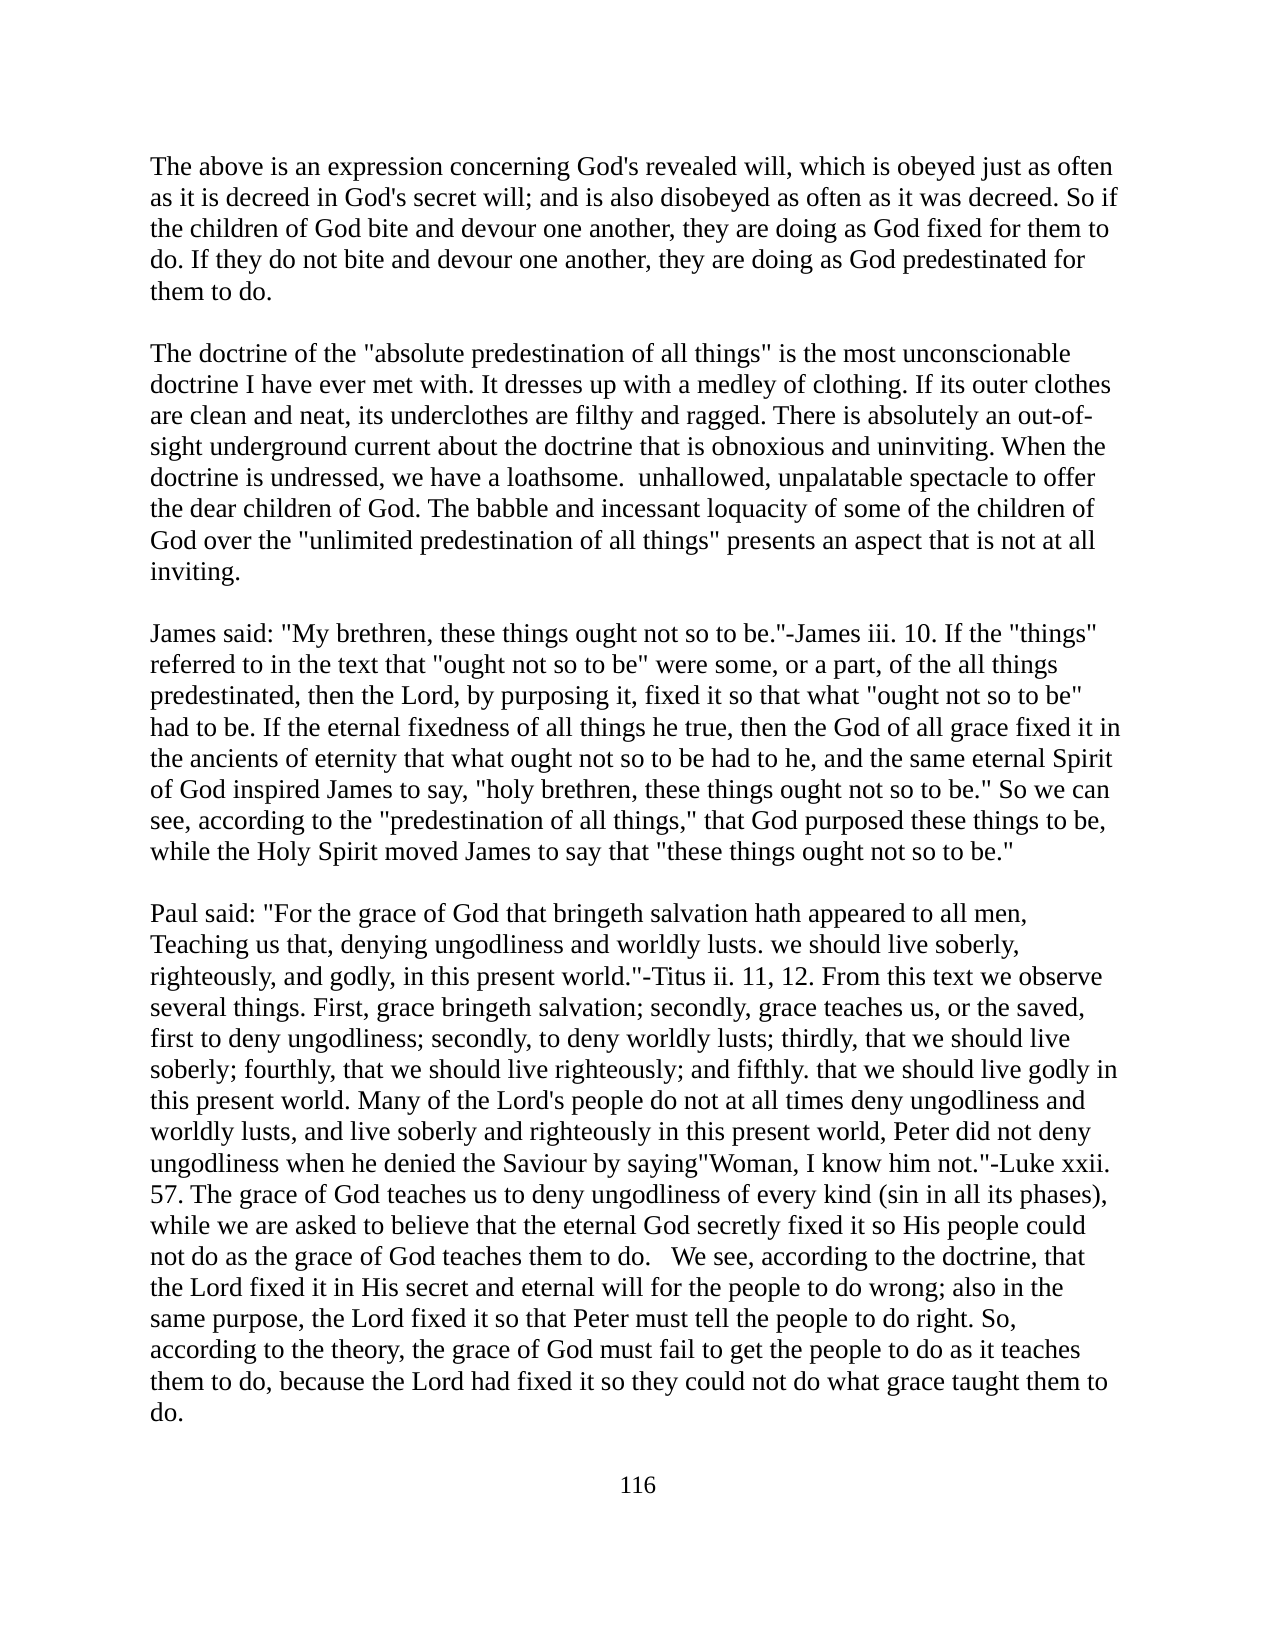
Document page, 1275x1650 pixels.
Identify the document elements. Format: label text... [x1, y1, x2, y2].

text James said: "My brethren, these things ought not so to be.''-James iii. 10. If the "things" referred to in the text that "ought not so to be" were some, or a part, of the all things predestinated, then the Lord, by purposing it, fixed it so that what "ought not so to be" had to be. If the eternal fixedness of all things he true, then the God of all grace fixed it in the ancients of eternity that what ought not so to be had to he, and the same eternal Spirit of God inspired James to say, "holy brethren, these things ought not so to be." So we can see, according to the "predestination of all things," that God purposed these things to be, while the Holy Spirit moved James to say that "these things ought not so to be." [150, 617, 1125, 866]
text Paul said: "For the grace of God that bringeth salvation hath appeared to all men, Teaching us that, denying ungodliness and worldly lusts. we should live soberly, righteously, and godly, in this present world."-Titus ii. 11, 12. From this text we observe several things. First, grace bringeth salvation; secondly, grace teaches us, or the saved, first to deny ungodliness; secondly, to deny worldly lusts; thirdly, that we should live soberly; fourthly, that we should live righteously; and fifthly. that we should live godly in this present world. Many of the Lord's people do not at all times deny ungodliness and worldly lusts, and live soberly and righteously in this present world, Peter did not deny ungodliness when he denied the Saviour by saying"Woman, I know him not."-Luke xxii. 57. The grace of God teaches us to deny ungodliness of every kind (sin in all its phases), while we are asked to believe that the eternal God secretly fixed it so His people could not do as the grace of God teaches them to do. We see, according to the doctrine, that the Lord fixed it in His secret and eternal will for the people to do wrong; also in the same purpose, the Lord fixed it so that Peter must tell the people to do right. So, according to the theory, the grace of God must fail to get the people to do as it teaches them to do, because the Lord had fixed it so they could not do what grace taught them to do. [150, 897, 1125, 1427]
text The above is an expression concerning God's revealed will, which is obeyed just as often as it is decreed in God's secret will; and is also disobeyed as often as it was decreed. So if the children of God bite and devour one another, they are doing as God fixed for them to do. If they do not bite and devour one another, they are doing as God predestinated for them to do. [150, 150, 1125, 306]
text The doctrine of the "absolute predestination of all things" is the most unconscionable doctrine I have ever met with. It dresses up with a medley of clothing. If its outer clothes are clean and neat, its underclothes are filthy and ragged. There is absolutely an out-of- sight underground current about the doctrine that is obnoxious and uninviting. When the doctrine is undressed, we have a loathsome. unhallowed, unpalatable spectacle to offer the dear children of God. The babble and incessant loquacity of some of the children of God over the "unlimited predestination of all things" presents an aspect that is not at all inviting. [150, 337, 1125, 586]
